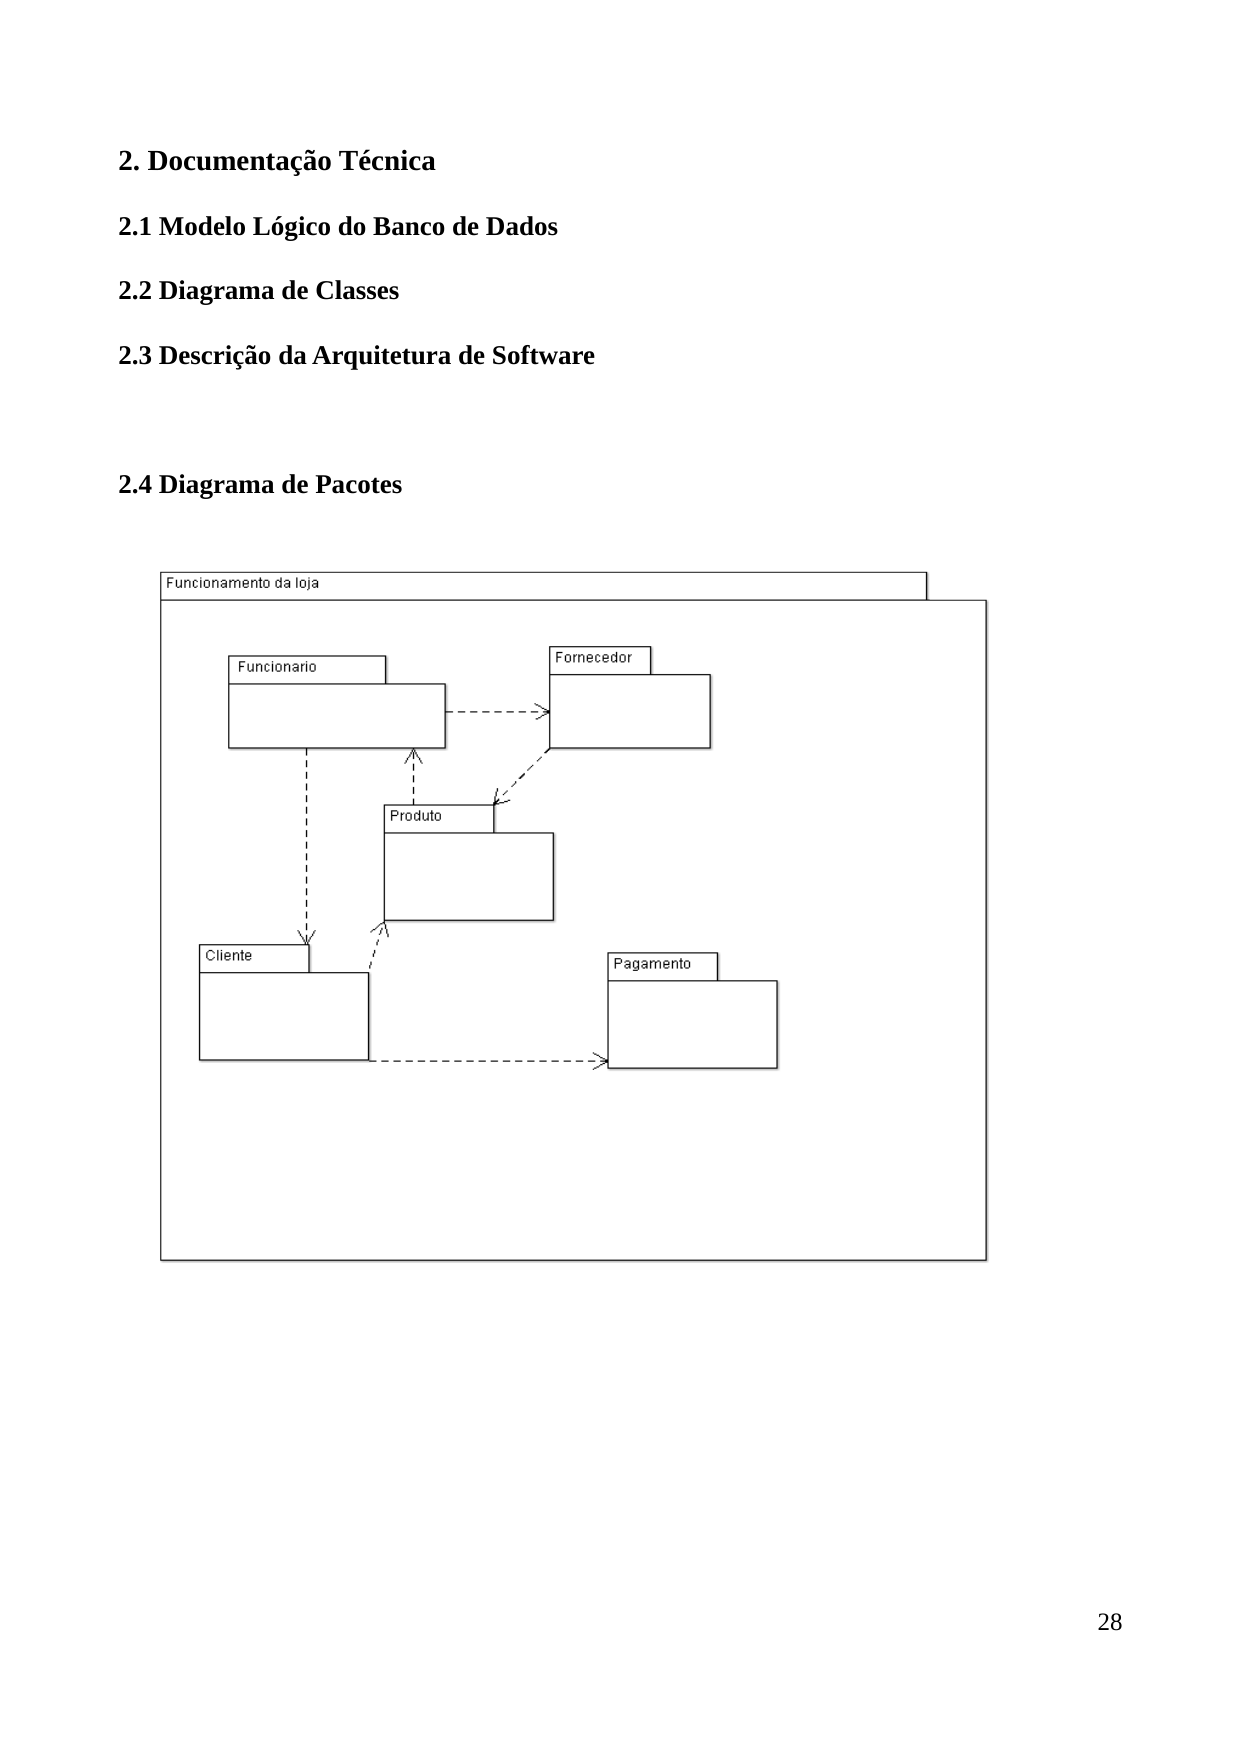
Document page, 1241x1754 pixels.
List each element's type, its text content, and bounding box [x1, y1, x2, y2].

subtitle 2.3 Descrição da Arquitetura de Software [118, 339, 1122, 370]
subtitle 2.2 Diagrama de Classes [118, 274, 1122, 306]
subtitle 2. Documentação Técnica [118, 143, 1122, 177]
subtitle 2.4 Diagrama de Pacotes [118, 468, 1122, 496]
subtitle 2.1 Modelo Lógico do Banco de Dados [118, 210, 1122, 241]
picture [24, 496, 1123, 1446]
